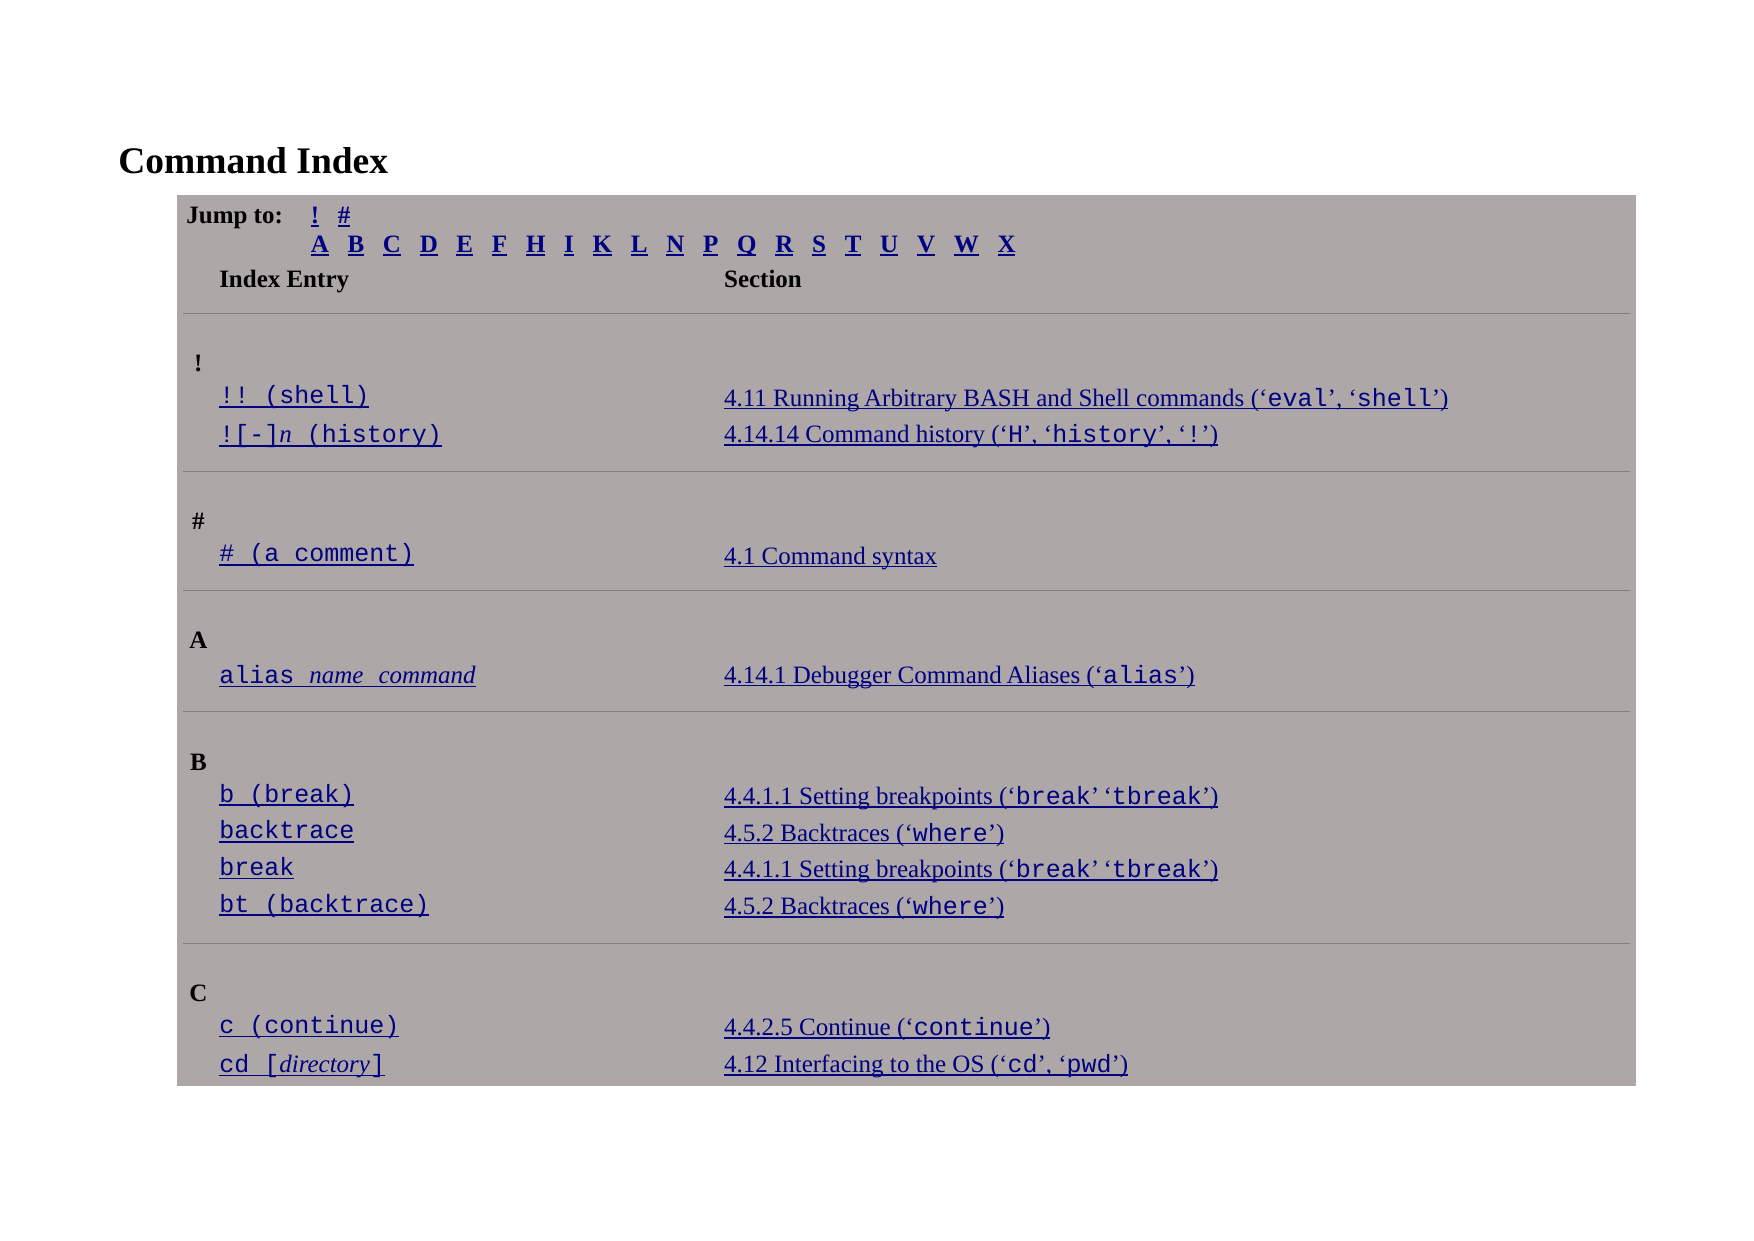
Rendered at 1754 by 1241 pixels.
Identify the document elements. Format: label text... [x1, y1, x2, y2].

table_cell [216, 345, 721, 380]
table_cell [216, 503, 721, 538]
table_cell 4.12 Interfacing to the OS (‘cd’, ‘pwd’) [721, 1046, 1633, 1083]
table_cell [180, 538, 216, 572]
table_cell [216, 744, 721, 778]
table_cell # [180, 503, 216, 538]
table_cell [180, 1010, 216, 1046]
table_cell [721, 503, 1633, 538]
table_cell # (a comment) [216, 538, 721, 572]
table_cell [180, 815, 216, 852]
table_cell [180, 852, 216, 888]
table_header ! # A B C D E F H I K L N P Q R S T U V W X [308, 198, 1053, 261]
table_header Jump to: [180, 198, 308, 261]
table_cell [180, 453, 1633, 503]
table_cell [180, 778, 216, 815]
table_cell [721, 623, 1633, 657]
table_cell b (break) [216, 778, 721, 815]
table_cell 4.5.2 Backtraces (‘where’) [721, 815, 1633, 852]
table_cell 4.14.1 Debugger Command Aliases (‘alias’) [721, 657, 1633, 694]
table_cell A [180, 623, 216, 657]
table_header [180, 261, 216, 295]
table_header Section [721, 261, 1633, 295]
table_cell [180, 888, 216, 925]
table_cell bt (backtrace) [216, 888, 721, 925]
table_cell !! (shell) [216, 380, 721, 417]
table_cell c (continue) [216, 1010, 721, 1046]
table_cell 4.4.1.1 Setting breakpoints (‘break’ ‘tbreak’) [721, 778, 1633, 815]
table_cell [216, 975, 721, 1009]
table_cell ![-]n (history) [216, 417, 721, 453]
table_cell [180, 657, 216, 694]
table_cell [180, 295, 1633, 345]
table_cell [180, 1046, 216, 1083]
table_cell [180, 694, 1633, 744]
table_cell backtrace [216, 815, 721, 852]
table_cell [180, 380, 216, 417]
table_cell 4.4.2.5 Continue (‘continue’) [721, 1010, 1633, 1046]
table_cell [180, 925, 1633, 975]
table_cell B [180, 744, 216, 778]
table_cell 4.4.1.1 Setting breakpoints (‘break’ ‘tbreak’) [721, 852, 1633, 888]
table_cell [721, 345, 1633, 380]
table_header [177, 195, 1636, 1086]
table_header Index Entry [216, 261, 721, 295]
table_cell 4.5.2 Backtraces (‘where’) [721, 888, 1633, 925]
subtitle Command Index [118, 139, 1636, 182]
table_cell 4.14.14 Command history (‘H’, ‘history’, ‘!’) [721, 417, 1633, 453]
table_cell 4.1 Command syntax [721, 538, 1633, 572]
table_cell alias name command [216, 657, 721, 694]
table_cell [180, 417, 216, 453]
table_cell [721, 975, 1633, 1009]
table_cell cd [directory] [216, 1046, 721, 1083]
table_cell ! [180, 345, 216, 380]
table_cell [180, 573, 1633, 622]
table_cell [721, 744, 1633, 778]
table_cell C [180, 975, 216, 1009]
table_cell [216, 623, 721, 657]
table_cell break [216, 852, 721, 888]
table_cell 4.11 Running Arbitrary BASH and Shell commands (‘eval’, ‘shell’) [721, 380, 1633, 417]
